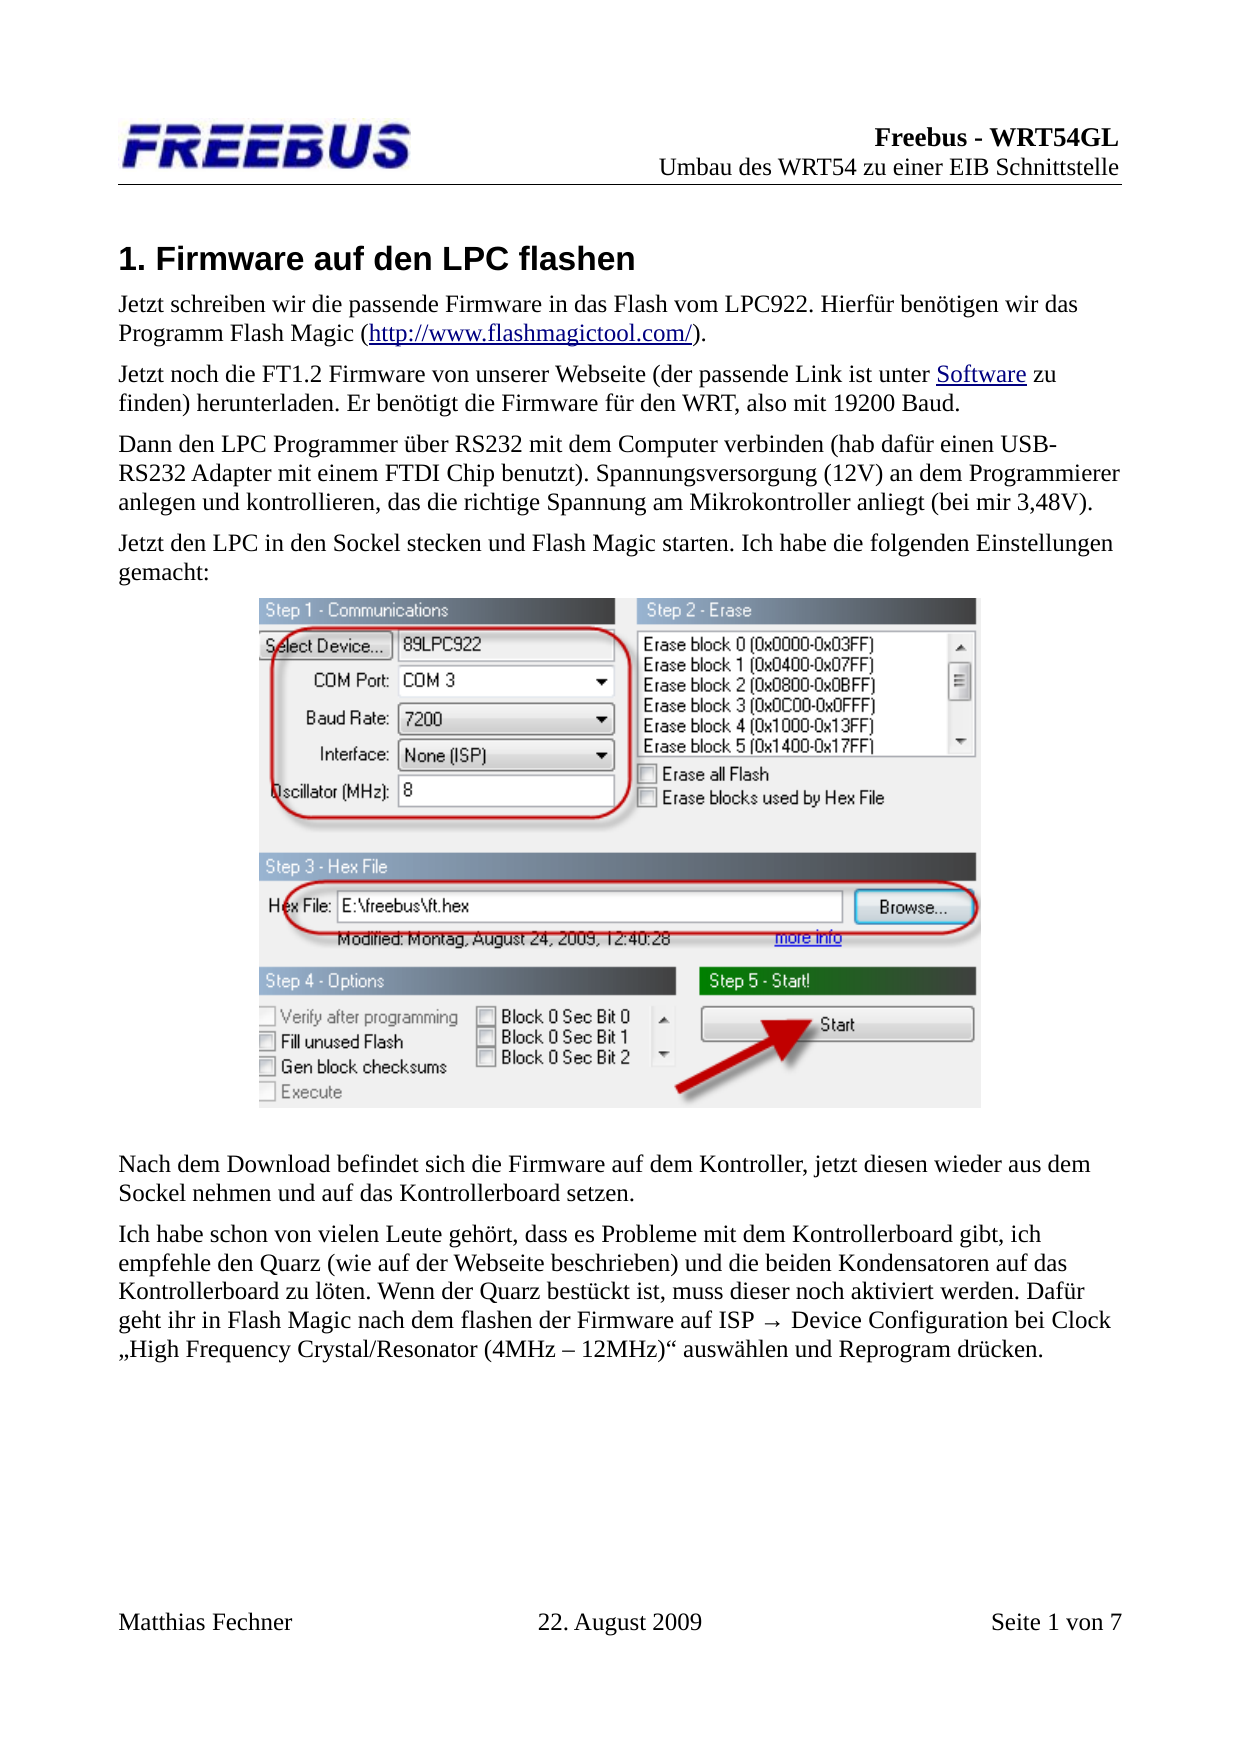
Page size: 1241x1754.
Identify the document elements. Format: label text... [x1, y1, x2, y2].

text Nach dem Download befindet sich die Firmware auf dem Kontroller, jetzt diesen wieder aus dem Sockel nehmen und auf das Kontrollerboard setzen. [118, 1149, 1122, 1206]
text Jetzt noch die FT1.2 Firmware von unserer Webseite (der passende Link ist unter Software zu finden) herunterladen. Er benötigt die Firmware für den WRT, also mit 19200 Baud. [118, 359, 1122, 417]
picture [118, 118, 411, 172]
text Dann den LPC Programmer über RS232 mit dem Computer verbinden (hab dafür einen USB-RS232 Adapter mit einem FTDI Chip benutzt). Spannungsversorgung (12V) an dem Programmierer anlegen und kontrollieren, das die richtige Spannung am Mikrokontroller anliegt (bei mir 3,48V). [118, 429, 1122, 516]
text Ich habe schon von vielen Leute gehört, dass es Probleme mit dem Kontrollerboard gibt, ich empfehle den Quarz (wie auf der Webseite beschrieben) und die beiden Kondensatoren auf das Kontrollerboard zu löten. Wenn der Quarz bestückt ist, muss dieser noch aktiviert werden. Dafür geht ihr in Flash Magic nach dem flashen der Firmware auf ISP → Device Configuration bei Clock „High Frequency Crystal/Resonator (4MHz – 12MHz)“ auswählen und Reprogram drücken. [118, 1219, 1122, 1363]
text Jetzt den LPC in den Sockel stecken und Flash Magic starten. Ich habe die folgenden Einstellungen gemacht: [118, 528, 1122, 586]
text Jetzt schreiben wir die passende Firmware in das Flash vom LPC922. Hierfür benötigen wir das Programm Flash Magic (http://www.flashmagictool.com/). [118, 289, 1122, 347]
subtitle 1. Firmware auf den LPC flashen [118, 238, 1122, 277]
picture [259, 598, 981, 1108]
